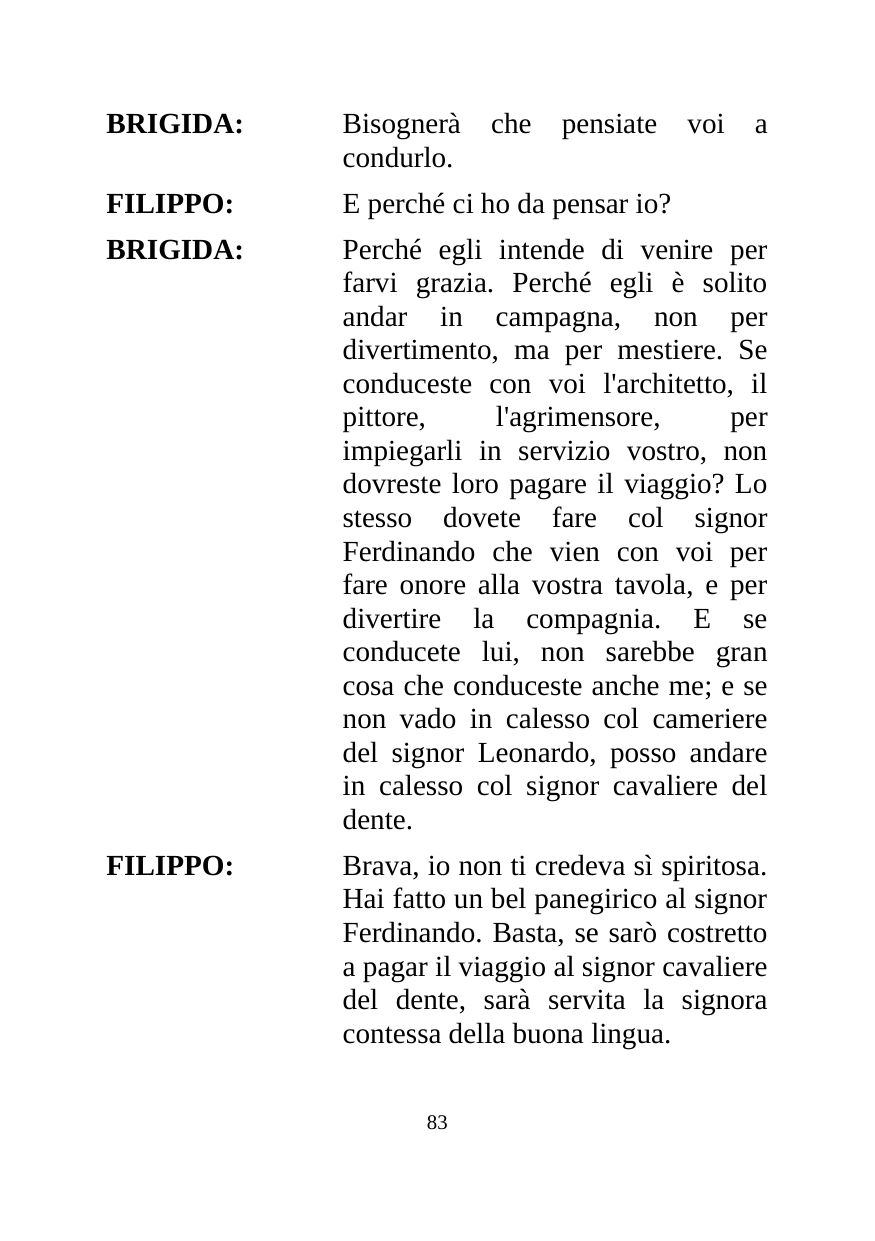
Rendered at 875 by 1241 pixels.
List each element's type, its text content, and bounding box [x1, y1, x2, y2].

text FILIPPO: Brava, io non ti credeva sì spiritosa. Hai fatto un bel panegirico al signor Ferdinando. Basta, se sarò costretto a pagar il viaggio al signor cavaliere del dente, sarà servita la signora contessa della buona lingua. [106, 848, 768, 1049]
text BRIGIDA: Perché egli intende di venire per farvi grazia. Perché egli è solito andar in campagna, non per divertimento, ma per mestiere. Se conduceste con voi l'architetto, il pittore, l'agrimensore, per impiegarli in servizio vostro, non dovreste loro pagare il viaggio? Lo stesso dovete fare col signor Ferdinando che vien con voi per fare onore alla vostra tavola, e per divertire la compagnia. E se conducete lui, non sarebbe gran cosa che conduceste anche me; e se non vado in calesso col cameriere del signor Leonardo, posso andare in calesso col signor cavaliere del dente. [106, 232, 768, 836]
text FILIPPO: E perché ci ho da pensar io? [106, 186, 768, 219]
text BRIGIDA: Bisognerà che pensiate voi a condurlo. [106, 106, 768, 173]
